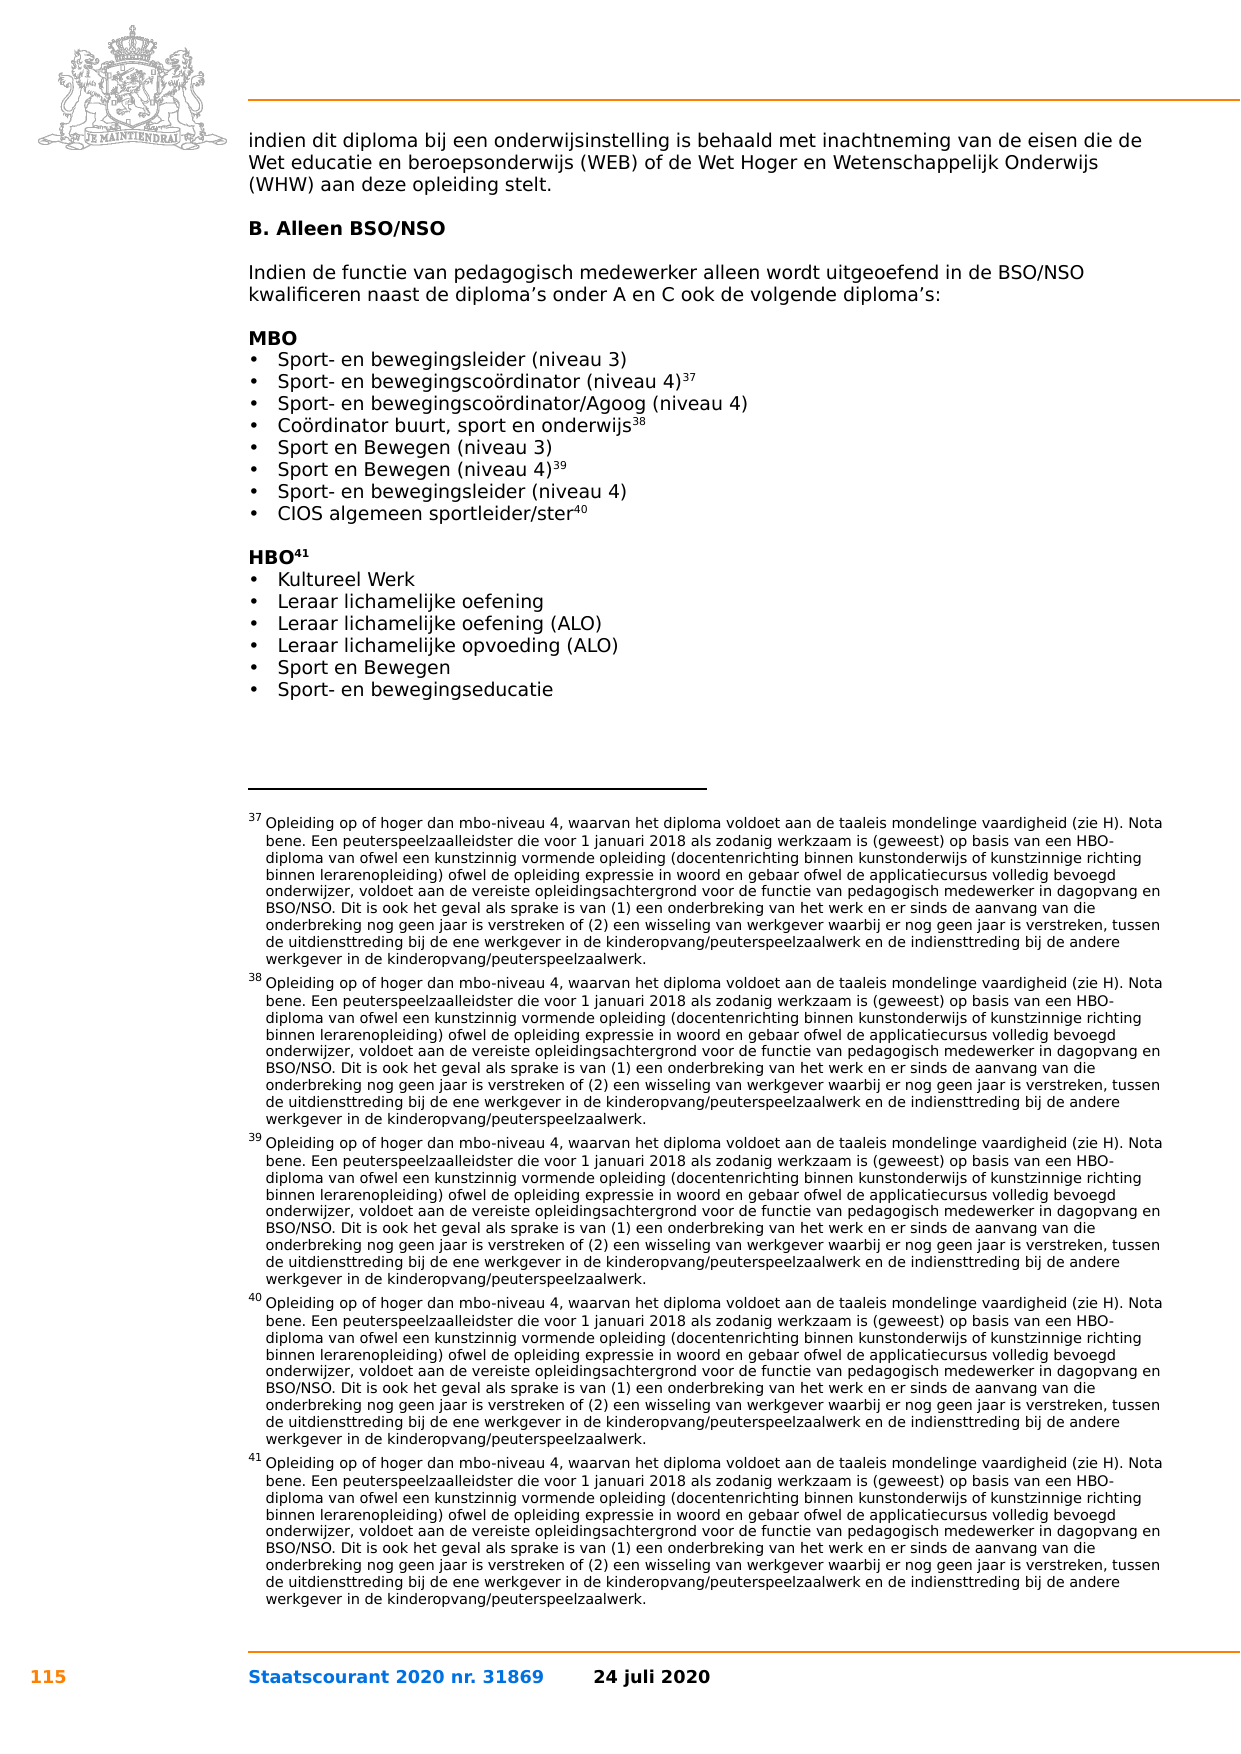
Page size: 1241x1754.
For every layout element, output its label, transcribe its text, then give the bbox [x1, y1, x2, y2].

text Indien de functie van pedagogisch medewerker alleen wordt uitgeoefend in de BSO/NSO kwalificeren naast de diploma’s onder A en C ook de volgende diploma’s: [248, 262, 1163, 306]
text • Sport- en bewegingscoördinator (niveau 4) [248, 371, 1163, 393]
text MBO [248, 327, 1163, 349]
text HBO [248, 547, 1163, 569]
text • Sport en Bewegen [248, 657, 1163, 679]
subtitle B. Alleen BSO/NSO [248, 218, 1163, 240]
text • Sport- en bewegingsleider (niveau 4) [248, 481, 1163, 503]
text • Sport- en bewegingseducatie [248, 679, 1163, 701]
text • Kultureel Werk [248, 569, 1163, 591]
text Opleiding op of hoger dan mbo-niveau 4, waarvan het diploma voldoet aan de taaleis mondelinge vaardigheid (zie H). Nota bene. Een peuterspeelzaalleidster die voor 1 januari 2018 als zodanig werkzaam is (geweest) op basis van een HBO-diploma van ofwel een kunstzinnig vormende opleiding (docentenrichting binnen kunstonderwijs of kunstzinnige richting binnen lerarenopleiding) ofwel de opleiding expressie in woord en gebaar ofwel de applicatiecursus volledig bevoegd onderwijzer, voldoet aan de vereiste opleidingsachtergrond voor de functie van pedagogisch medewerker in dagopvang en BSO/NSO. Dit is ook het geval als sprake is van (1) een onderbreking van het werk en er sinds de aanvang van die onderbreking nog geen jaar is verstreken of (2) een wisseling van werkgever waarbij er nog geen jaar is verstreken, tussen de uitdiensttreding bij de ene werkgever in de kinderopvang/peuterspeelzaalwerk en de indiensttreding bij de andere werkgever in de kinderopvang/peuterspeelzaalwerk. [248, 1131, 1163, 1288]
text • Leraar lichamelijke oefening [248, 591, 1163, 613]
text Opleiding op of hoger dan mbo-niveau 4, waarvan het diploma voldoet aan de taaleis mondelinge vaardigheid (zie H). Nota bene. Een peuterspeelzaalleidster die voor 1 januari 2018 als zodanig werkzaam is (geweest) op basis van een HBO-diploma van ofwel een kunstzinnig vormende opleiding (docentenrichting binnen kunstonderwijs of kunstzinnige richting binnen lerarenopleiding) ofwel de opleiding expressie in woord en gebaar ofwel de applicatiecursus volledig bevoegd onderwijzer, voldoet aan de vereiste opleidingsachtergrond voor de functie van pedagogisch medewerker in dagopvang en BSO/NSO. Dit is ook het geval als sprake is van (1) een onderbreking van het werk en er sinds de aanvang van die onderbreking nog geen jaar is verstreken of (2) een wisseling van werkgever waarbij er nog geen jaar is verstreken, tussen de uitdiensttreding bij de ene werkgever in de kinderopvang/peuterspeelzaalwerk en de indiensttreding bij de andere werkgever in de kinderopvang/peuterspeelzaalwerk. [248, 811, 1163, 968]
text • Sport en Bewegen (niveau 3) [248, 437, 1163, 459]
text • Coördinator buurt, sport en onderwijs [248, 415, 1163, 437]
text • Sport- en bewegingsleider (niveau 3) [248, 349, 1163, 371]
text Opleiding op of hoger dan mbo-niveau 4, waarvan het diploma voldoet aan de taaleis mondelinge vaardigheid (zie H). Nota bene. Een peuterspeelzaalleidster die voor 1 januari 2018 als zodanig werkzaam is (geweest) op basis van een HBO-diploma van ofwel een kunstzinnig vormende opleiding (docentenrichting binnen kunstonderwijs of kunstzinnige richting binnen lerarenopleiding) ofwel de opleiding expressie in woord en gebaar ofwel de applicatiecursus volledig bevoegd onderwijzer, voldoet aan de vereiste opleidingsachtergrond voor de functie van pedagogisch medewerker in dagopvang en BSO/NSO. Dit is ook het geval als sprake is van (1) een onderbreking van het werk en er sinds de aanvang van die onderbreking nog geen jaar is verstreken of (2) een wisseling van werkgever waarbij er nog geen jaar is verstreken, tussen de uitdiensttreding bij de ene werkgever in de kinderopvang/peuterspeelzaalwerk en de indiensttreding bij de andere werkgever in de kinderopvang/peuterspeelzaalwerk. [248, 1451, 1163, 1608]
text • Sport en Bewegen (niveau 4) [248, 459, 1163, 481]
text • Leraar lichamelijke oefening (ALO) [248, 613, 1163, 635]
text indien dit diploma bij een onderwijsinstelling is behaald met inachtneming van de eisen die de Wet educatie en beroepsonderwijs (WEB) of de Wet Hoger en Wetenschappelijk Onderwijs (WHW) aan deze opleiding stelt. [248, 130, 1163, 196]
text Opleiding op of hoger dan mbo-niveau 4, waarvan het diploma voldoet aan de taaleis mondelinge vaardigheid (zie H). Nota bene. Een peuterspeelzaalleidster die voor 1 januari 2018 als zodanig werkzaam is (geweest) op basis van een HBO-diploma van ofwel een kunstzinnig vormende opleiding (docentenrichting binnen kunstonderwijs of kunstzinnige richting binnen lerarenopleiding) ofwel de opleiding expressie in woord en gebaar ofwel de applicatiecursus volledig bevoegd onderwijzer, voldoet aan de vereiste opleidingsachtergrond voor de functie van pedagogisch medewerker in dagopvang en BSO/NSO. Dit is ook het geval als sprake is van (1) een onderbreking van het werk en er sinds de aanvang van die onderbreking nog geen jaar is verstreken of (2) een wisseling van werkgever waarbij er nog geen jaar is verstreken, tussen de uitdiensttreding bij de ene werkgever in de kinderopvang/peuterspeelzaalwerk en de indiensttreding bij de andere werkgever in de kinderopvang/peuterspeelzaalwerk. [248, 1291, 1163, 1448]
text Opleiding op of hoger dan mbo-niveau 4, waarvan het diploma voldoet aan de taaleis mondelinge vaardigheid (zie H). Nota bene. Een peuterspeelzaalleidster die voor 1 januari 2018 als zodanig werkzaam is (geweest) op basis van een HBO-diploma van ofwel een kunstzinnig vormende opleiding (docentenrichting binnen kunstonderwijs of kunstzinnige richting binnen lerarenopleiding) ofwel de opleiding expressie in woord en gebaar ofwel de applicatiecursus volledig bevoegd onderwijzer, voldoet aan de vereiste opleidingsachtergrond voor de functie van pedagogisch medewerker in dagopvang en BSO/NSO. Dit is ook het geval als sprake is van (1) een onderbreking van het werk en er sinds de aanvang van die onderbreking nog geen jaar is verstreken of (2) een wisseling van werkgever waarbij er nog geen jaar is verstreken, tussen de uitdiensttreding bij de ene werkgever in de kinderopvang/peuterspeelzaalwerk en de indiensttreding bij de andere werkgever in de kinderopvang/peuterspeelzaalwerk. [248, 971, 1163, 1128]
text • CIOS algemeen sportleider/ster [248, 503, 1163, 525]
text • Leraar lichamelijke opvoeding (ALO) [248, 635, 1163, 657]
picture [38, 25, 227, 150]
text • Sport- en bewegingscoördinator/Agoog (niveau 4) [248, 393, 1163, 415]
